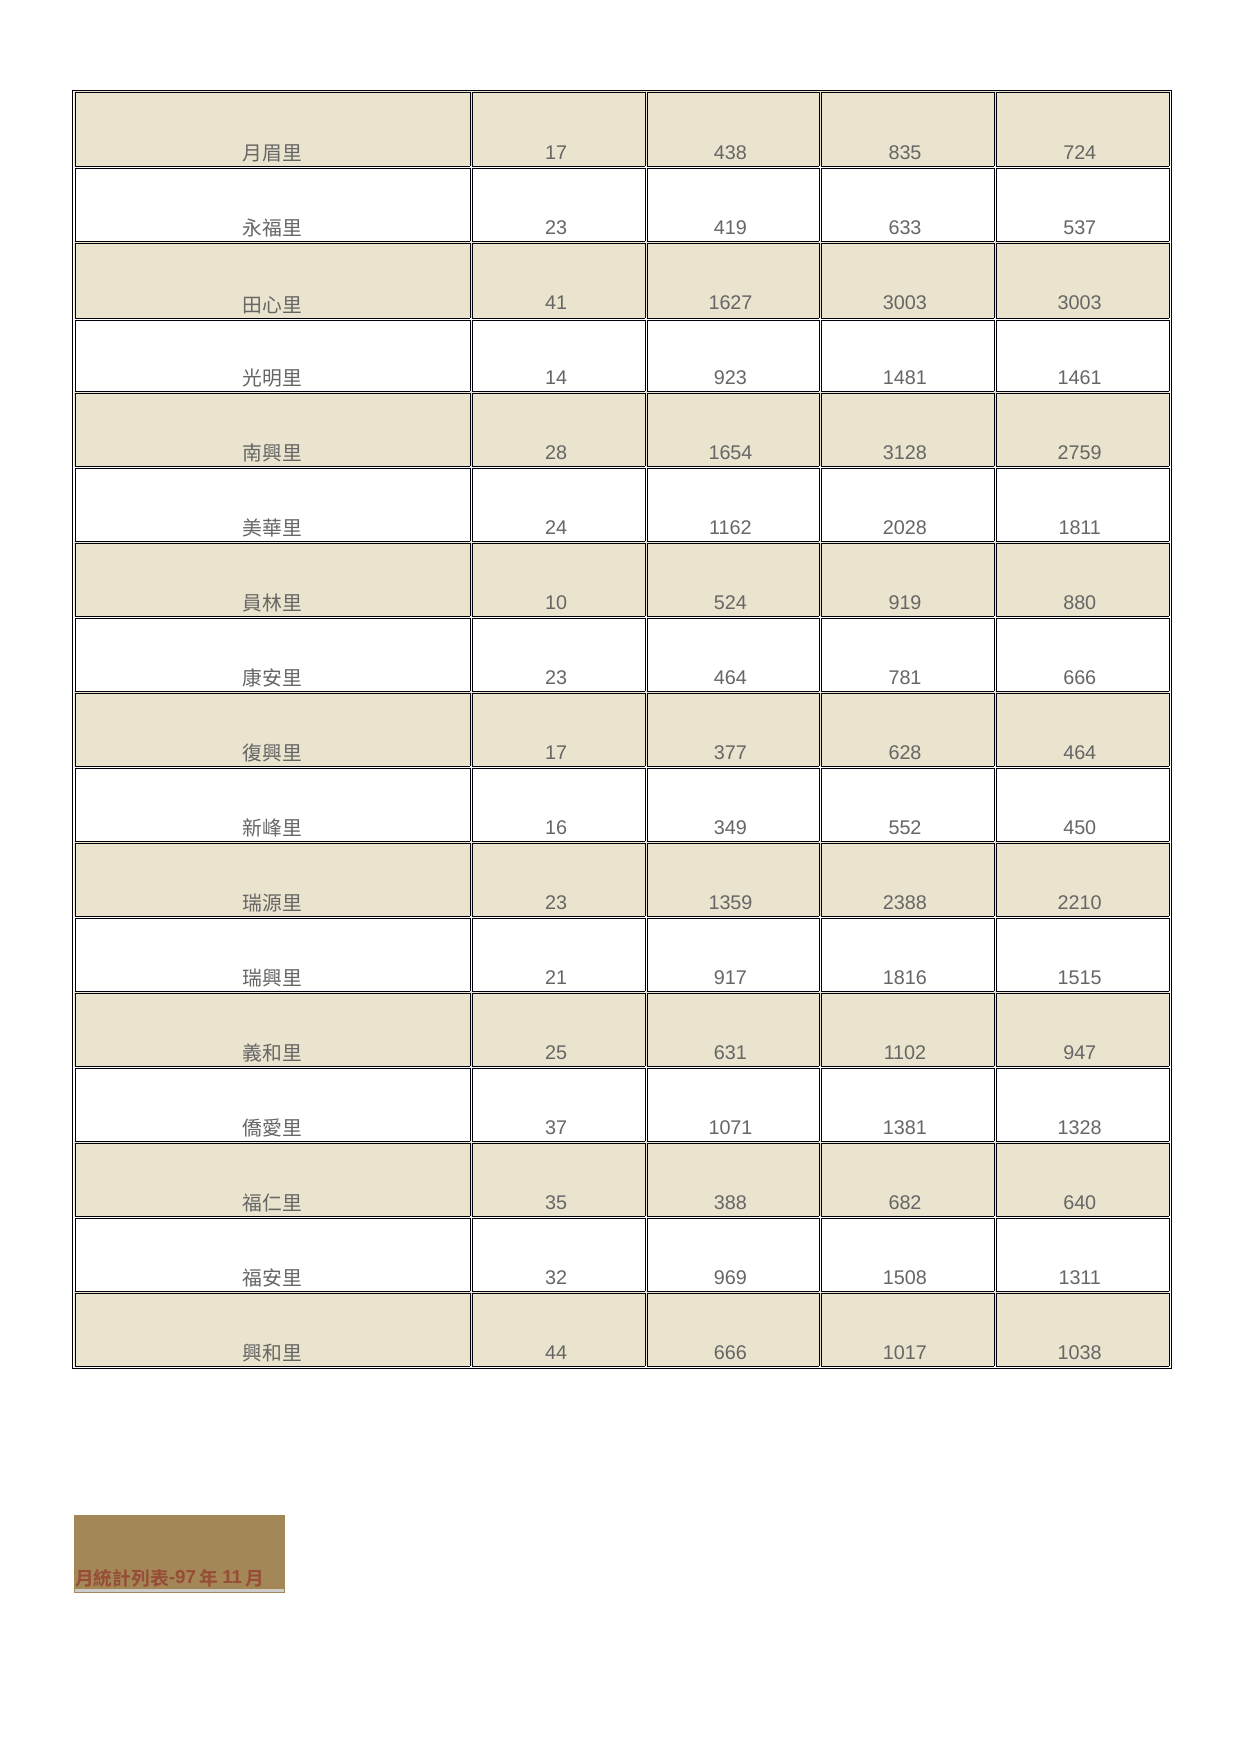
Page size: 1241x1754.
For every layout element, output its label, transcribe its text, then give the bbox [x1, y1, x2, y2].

table_cell 388 [648, 1144, 819, 1216]
table_cell 1481 [822, 321, 994, 391]
table_cell 1071 [648, 1069, 819, 1141]
table_cell 新峰里 [76, 769, 470, 841]
table_cell 10 [473, 544, 645, 616]
table_cell 1816 [822, 919, 994, 991]
table_cell 666 [648, 1294, 819, 1366]
table_cell 781 [822, 619, 994, 691]
table_cell 969 [648, 1219, 819, 1291]
table_cell 835 [822, 93, 994, 166]
table_cell 464 [648, 619, 819, 691]
table_cell 17 [473, 93, 645, 166]
table_cell 南興里 [76, 394, 470, 466]
table_cell 628 [822, 694, 994, 766]
table_cell 1102 [822, 994, 994, 1066]
table_cell 2210 [997, 844, 1169, 916]
table_cell 3128 [822, 394, 994, 466]
table_cell 1017 [822, 1294, 994, 1366]
table_cell 2388 [822, 844, 994, 916]
table_cell 福安里 [76, 1219, 470, 1291]
table_cell 552 [822, 769, 994, 841]
table_cell 3003 [997, 244, 1169, 318]
table_cell 復興里 [76, 694, 470, 766]
table_cell 美華里 [76, 469, 470, 541]
table_cell 1811 [997, 469, 1169, 541]
table_cell 14 [473, 321, 645, 391]
table_cell 1381 [822, 1069, 994, 1141]
table_cell 349 [648, 769, 819, 841]
table_cell 919 [822, 544, 994, 616]
table_cell 923 [648, 321, 819, 391]
table_cell 633 [822, 169, 994, 241]
table_cell 25 [473, 994, 645, 1066]
table_cell 僑愛里 [76, 1069, 470, 1141]
table_cell 682 [822, 1144, 994, 1216]
table_header 月統計列表-97年11月 [74, 1515, 285, 1593]
table_cell 瑞興里 [76, 919, 470, 991]
table_cell 1515 [997, 919, 1169, 991]
table_cell 537 [997, 169, 1169, 241]
table_cell 917 [648, 919, 819, 991]
table_cell 23 [473, 619, 645, 691]
table_cell 464 [997, 694, 1169, 766]
table_cell 947 [997, 994, 1169, 1066]
table_cell 17 [473, 694, 645, 766]
table_cell 24 [473, 469, 645, 541]
table_cell 880 [997, 544, 1169, 616]
table_cell 21 [473, 919, 645, 991]
table_cell 瑞源里 [76, 844, 470, 916]
table_cell 1654 [648, 394, 819, 466]
table_cell 16 [473, 769, 645, 841]
table_cell 23 [473, 844, 645, 916]
table_cell 1359 [648, 844, 819, 916]
table_cell 524 [648, 544, 819, 616]
table_cell 640 [997, 1144, 1169, 1216]
table_cell 1627 [648, 244, 819, 318]
table_cell 康安里 [76, 619, 470, 691]
table_cell 1328 [997, 1069, 1169, 1141]
table_cell 1508 [822, 1219, 994, 1291]
table_cell 28 [473, 394, 645, 466]
table_cell 23 [473, 169, 645, 241]
table_cell 32 [473, 1219, 645, 1291]
table_cell 377 [648, 694, 819, 766]
table_cell 438 [648, 93, 819, 166]
table_cell 田心里 [76, 244, 470, 318]
table_cell 44 [473, 1294, 645, 1366]
table_cell 義和里 [76, 994, 470, 1066]
table_cell 光明里 [76, 321, 470, 391]
table_cell 2028 [822, 469, 994, 541]
table_cell 興和里 [76, 1294, 470, 1366]
table_cell 1461 [997, 321, 1169, 391]
table_cell 450 [997, 769, 1169, 841]
table_cell 1311 [997, 1219, 1169, 1291]
table_cell 1038 [997, 1294, 1169, 1366]
table_cell 3003 [822, 244, 994, 318]
table_cell 37 [473, 1069, 645, 1141]
table_cell 永福里 [76, 169, 470, 241]
table_cell 2759 [997, 394, 1169, 466]
table_cell 41 [473, 244, 645, 318]
table_cell 666 [997, 619, 1169, 691]
table_cell 福仁里 [76, 1144, 470, 1216]
table_cell 419 [648, 169, 819, 241]
table_cell 631 [648, 994, 819, 1066]
table_cell 724 [997, 93, 1169, 166]
table_cell 員林里 [76, 544, 470, 616]
table_cell 月眉里 [76, 93, 470, 166]
table_cell 35 [473, 1144, 645, 1216]
table_cell 1162 [648, 469, 819, 541]
